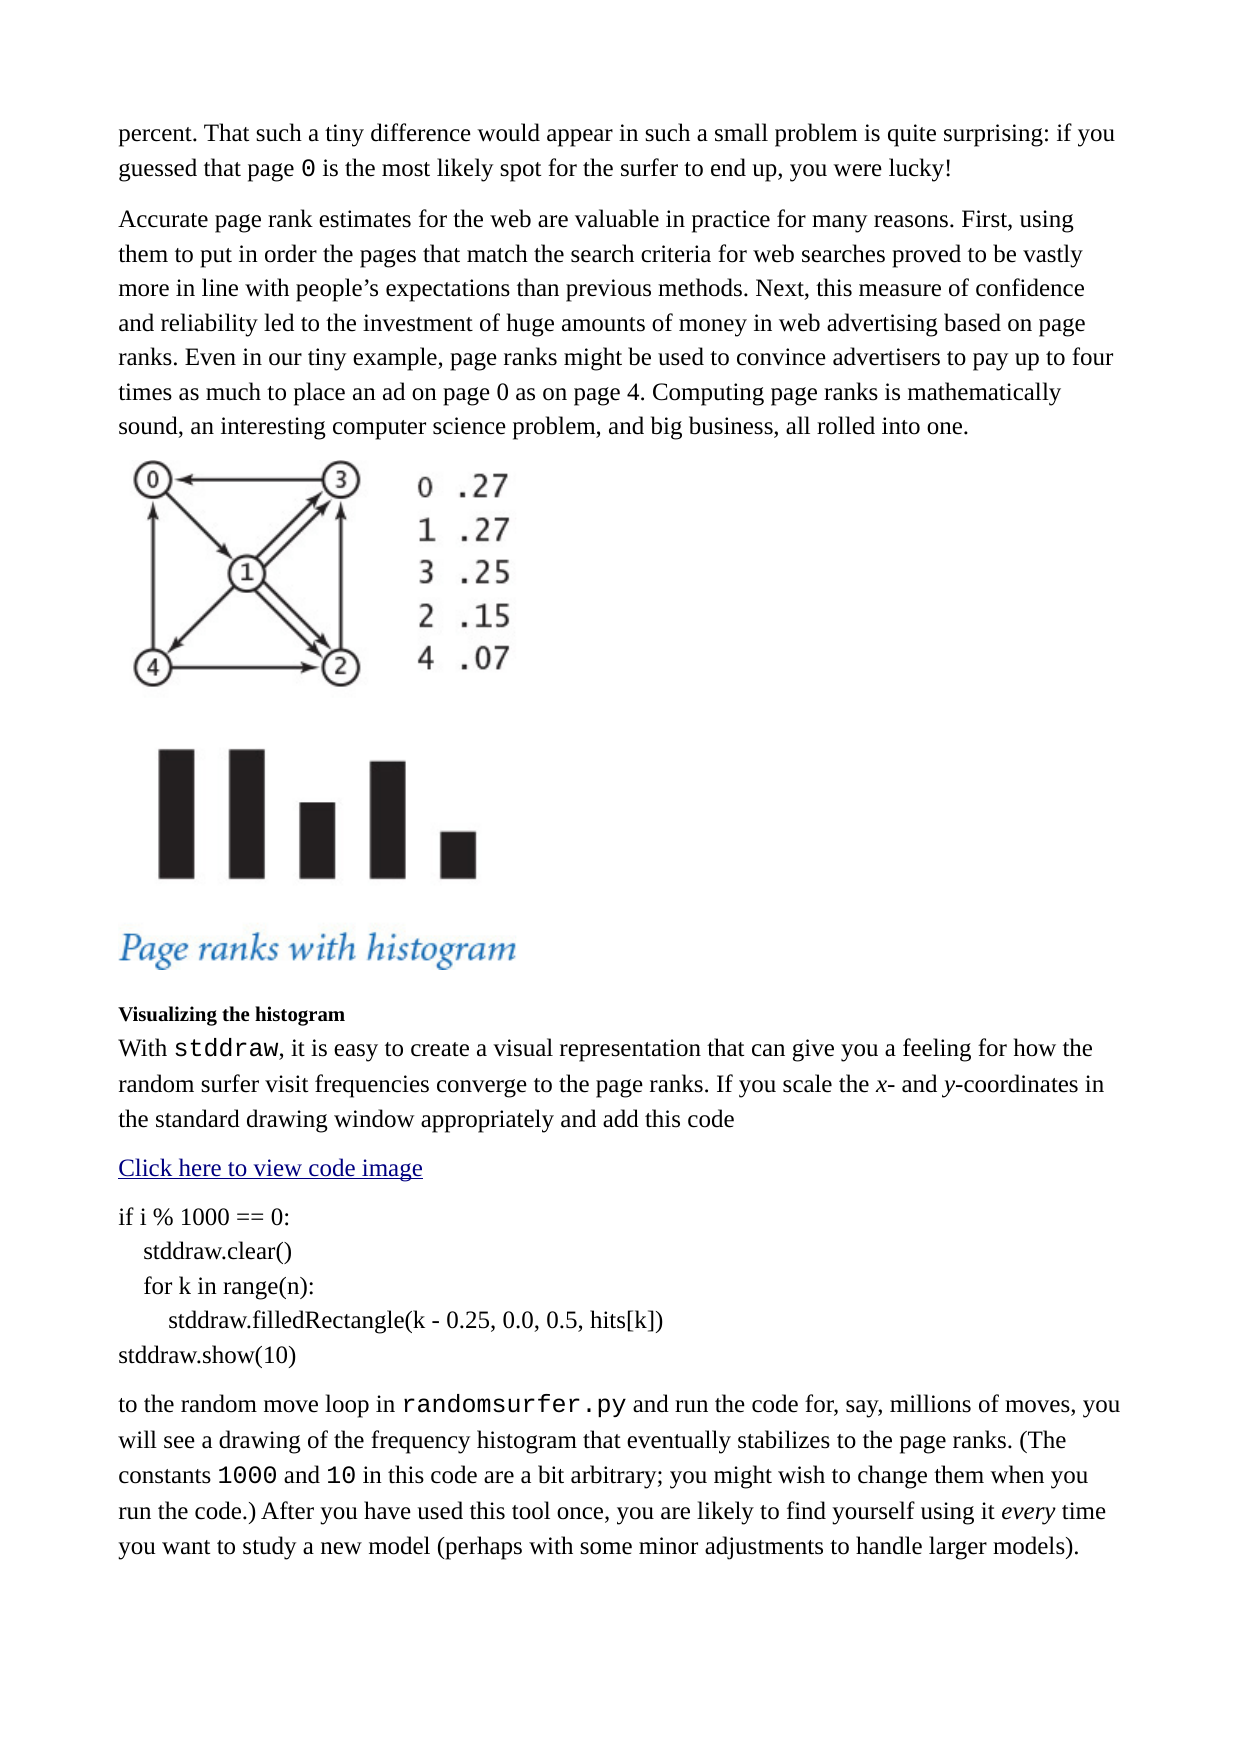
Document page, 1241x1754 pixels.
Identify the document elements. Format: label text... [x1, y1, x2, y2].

text to the random move loop in randomsurfer.py and run the code for, say, millions of moves, you will see a drawing of the frequency histogram that eventually stabilizes to the page ranks. (The constants 1000 and 10 in this code are a bit arbitrary; you might wish to change them when you run the code.) After you have used this tool once, you are likely to find yourself using it every time you want to study a new model (perhaps with some minor adjustments to handle larger models). [118, 1389, 1122, 1559]
text if i % 1000 == 0: stddraw.clear() for k in range(n): stddraw.filledRectangle(k - 0.25, 0.0, 0.5, hits[k]) stddraw.show(10) [118, 1202, 1122, 1368]
subtitle Visualizing the histogram [118, 1002, 1122, 1026]
picture [118, 460, 517, 970]
text Accurate page rank estimates for the web are valuable in practice for many reasons. First, using them to put in order the pages that match the search criteria for web searches proved to be vastly more in line with people’s expectations than previous methods. Next, this measure of confidence and reliability led to the investment of huge amounts of money in web advertising based on page ranks. Even in our tiny example, page ranks might be used to convince advertisers to pay up to four times as much to place an ad on page 0 as on page 4. Computing page ranks is mathematically sound, an interesting computer science problem, and big business, all rolled into one. [118, 204, 1122, 440]
text percent. That such a tiny difference would appear in such a small problem is quite surprising: if you guessed that page 0 is the most likely spot for the surfer to end up, you were lucky! [118, 118, 1122, 183]
text Click here to view code image [118, 1153, 1122, 1181]
text With stddraw, it is easy to create a visual representation that can give you a feeling for how the random surfer visit frequencies converge to the page ranks. If you scale the x- and y-coordinates in the standard drawing window appropriately and add this code [118, 1033, 1122, 1132]
